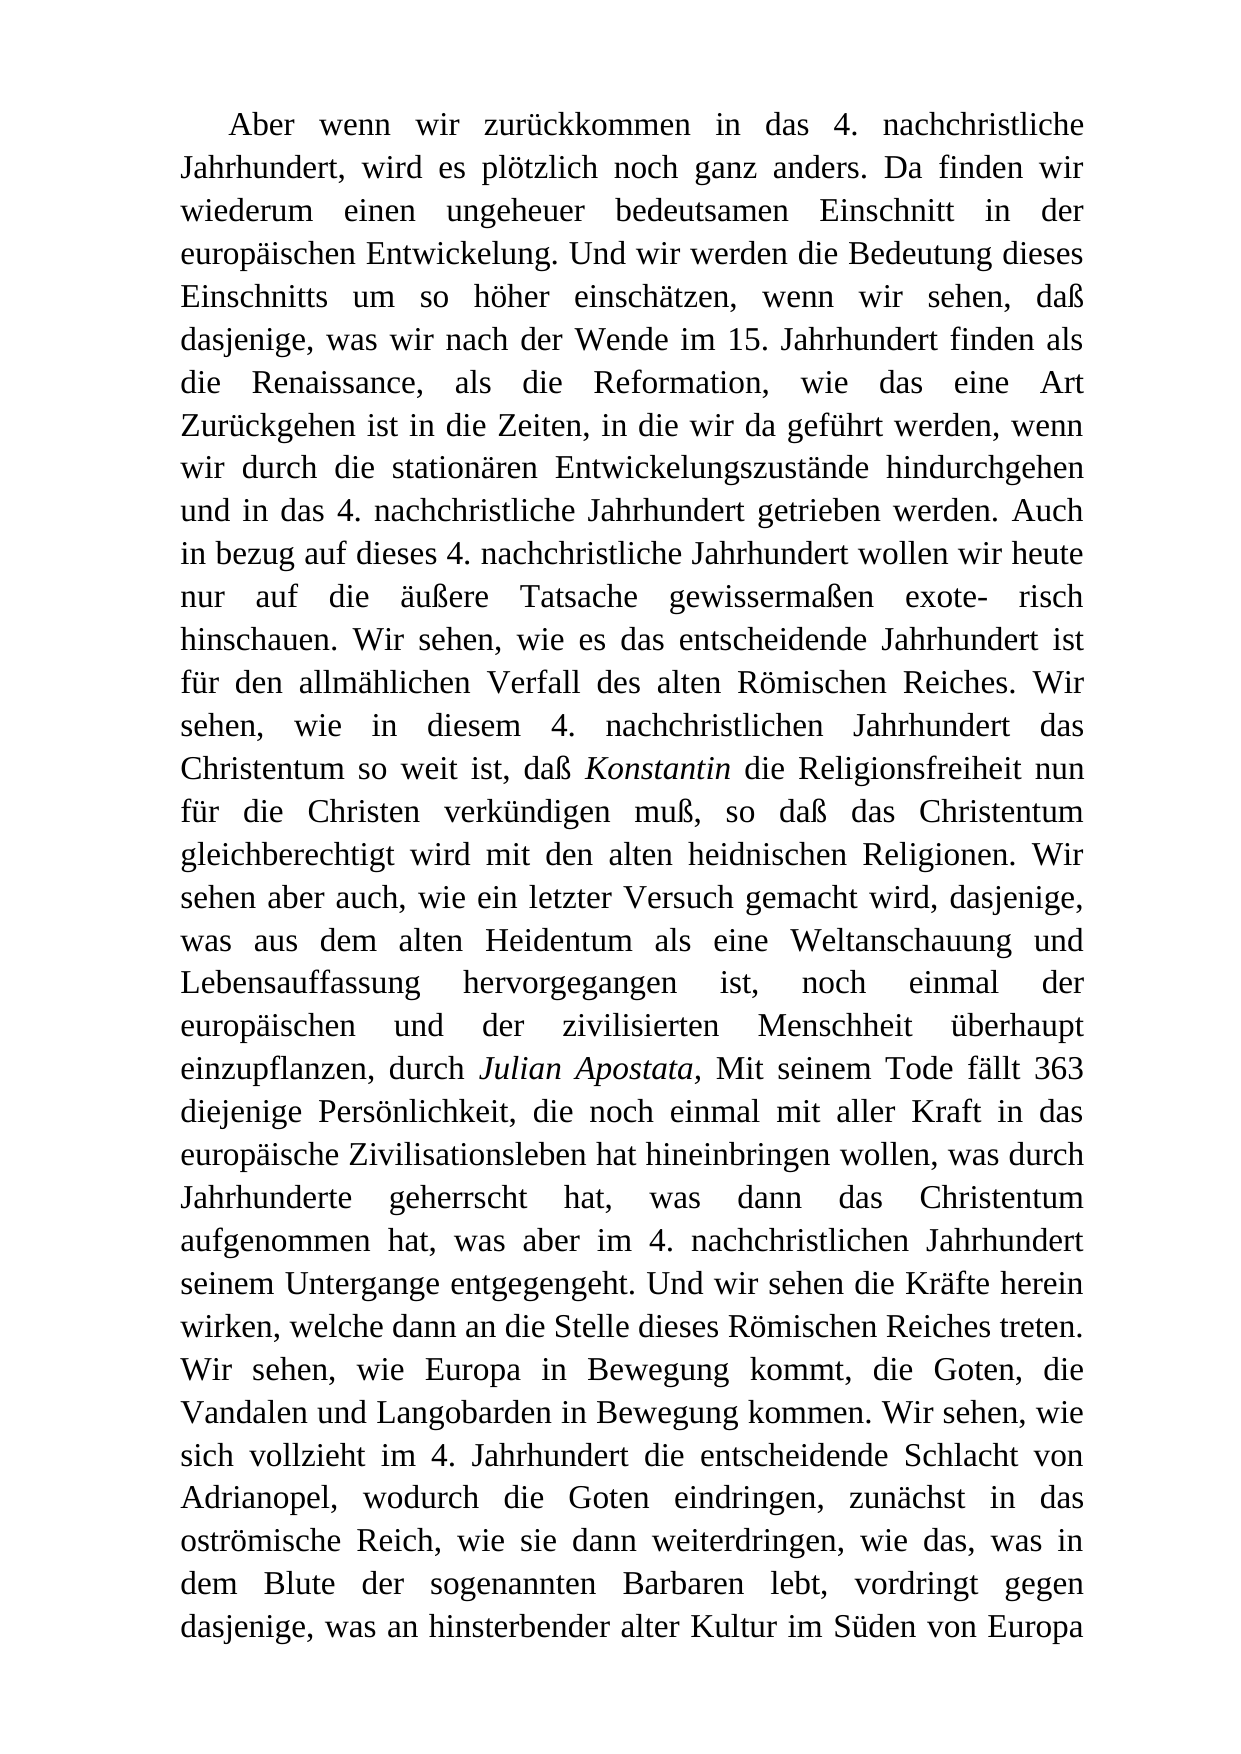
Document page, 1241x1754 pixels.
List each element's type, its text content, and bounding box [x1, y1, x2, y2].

text Aber wenn wir zurückkommen in das 4. nachchristliche Jahrhundert, wird es plötzlich noch ganz anders. Da finden wir wiederum einen ungeheuer bedeutsamen Einschnitt in der europäischen Entwickelung. Und wir werden die Bedeutung dieses Einschnitts um so höher einschätzen, wenn wir sehen, daß dasjenige, was wir nach der Wende im 15. Jahrhundert finden als die Renaissance, als die Reformation, wie das eine Art Zurückgehen ist in die Zeiten, in die wir da geführt werden, wenn wir durch die stationären Entwickelungszustände hindurchgehen und in das 4. nachchristliche Jahrhundert getrieben werden. Auch in bezug auf dieses 4. nachchristliche Jahrhundert wollen wir heute nur auf die äußere Tatsache gewissermaßen exote- risch hinschauen. Wir sehen, wie es das entscheidende Jahrhundert ist für den allmählichen Verfall des alten Römischen Reiches. Wir sehen, wie in diesem 4. nachchristlichen Jahrhundert das Christentum so weit ist, daß Konstantin die Religionsfreiheit nun für die Christen verkündigen muß, so daß das Christentum gleichberechtigt wird mit den alten heidnischen Religionen. Wir sehen aber auch, wie ein letzter Versuch gemacht wird, dasjenige, was aus dem alten Heidentum als eine Weltanschauung und Lebensauffassung hervorgegangen ist, noch einmal der europäischen und der zivilisierten Menschheit überhaupt einzupflanzen, durch Julian Apostata, Mit seinem Tode fällt 363 diejenige Persönlichkeit, die noch einmal mit aller Kraft in das europäische Zivilisationsleben hat hineinbringen wollen, was durch Jahrhunderte geherrscht hat, was dann das Christentum aufgenommen hat, was aber im 4. nachchristlichen Jahrhundert seinem Untergange entgegengeht. Und wir sehen die Kräfte herein wirken, welche dann an die Stelle dieses Römischen Reiches treten. Wir sehen, wie Europa in Bewegung kommt, die Goten, die Vandalen und Langobarden in Bewegung kommen. Wir sehen, wie sich vollzieht im 4. Jahrhundert die entscheidende Schlacht von Adrianopel, wodurch die Goten eindringen, zunächst in das oströmische Reich, wie sie dann weiterdringen, wie das, was in dem Blute der sogenannten Barbaren lebt, vordringt gegen dasjenige, was an hinsterbender alter Kultur im Süden von Europa [180, 104, 1085, 1645]
